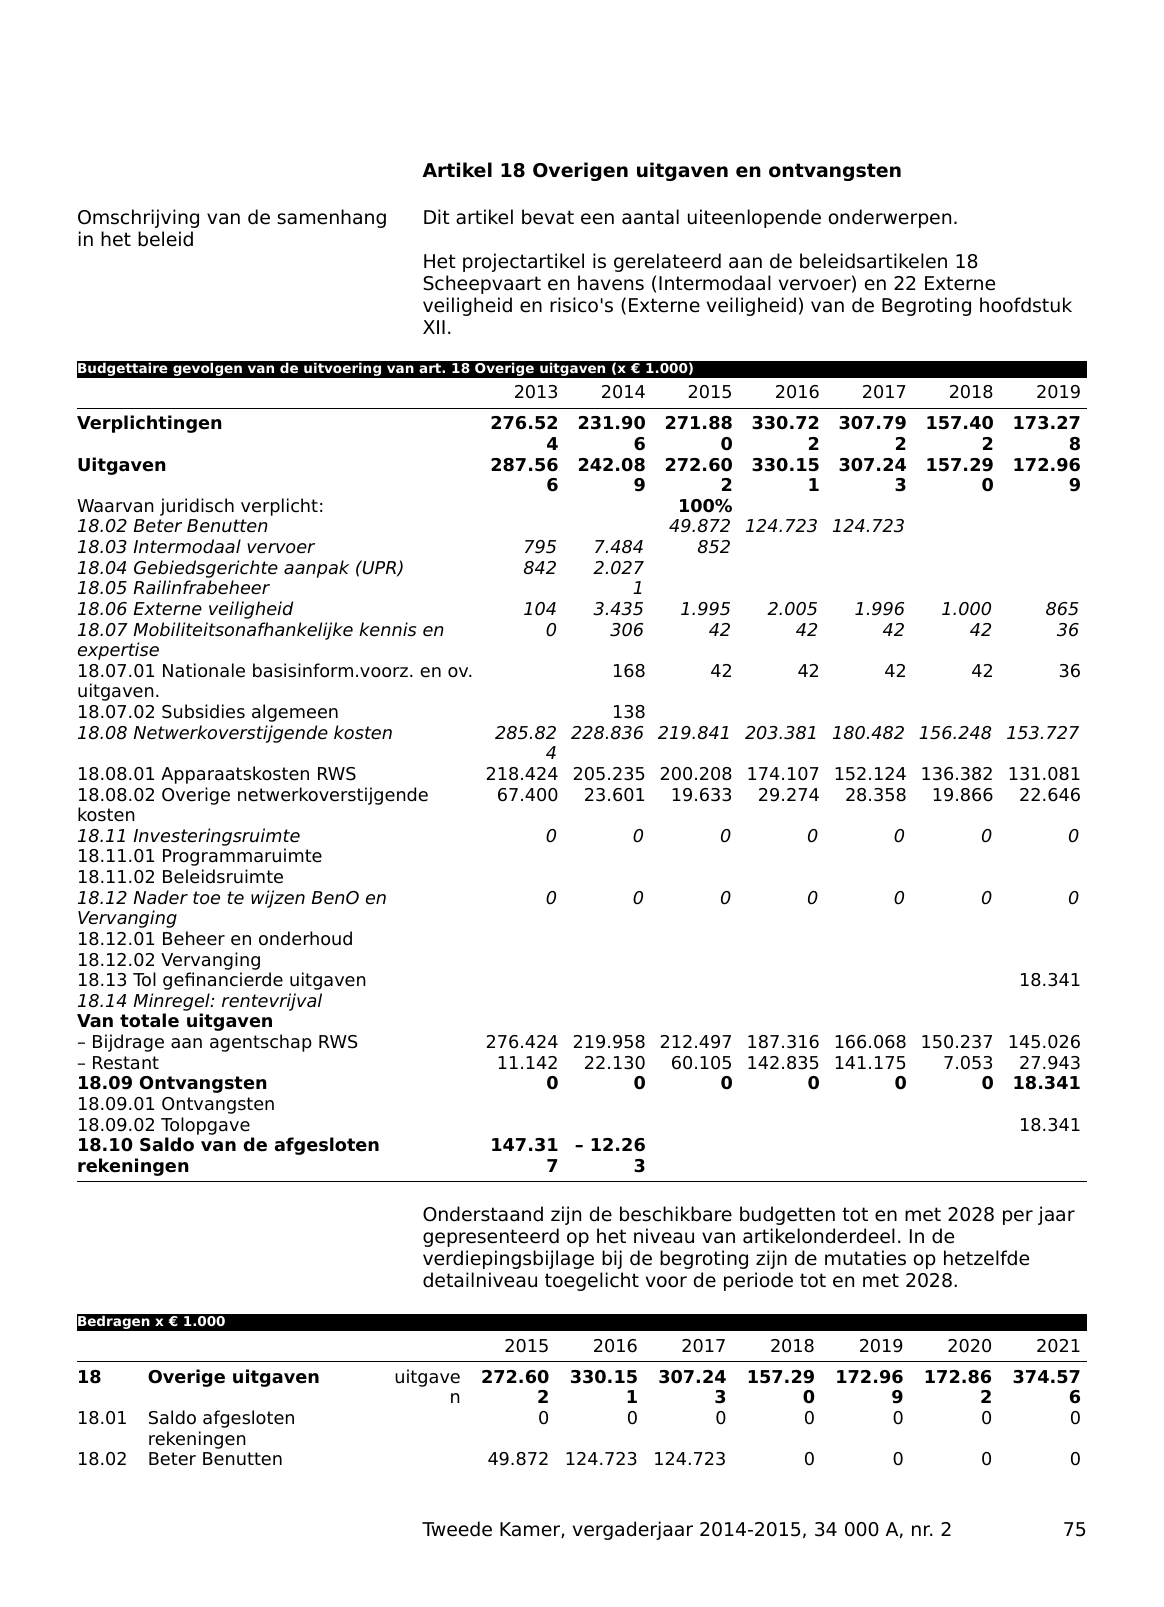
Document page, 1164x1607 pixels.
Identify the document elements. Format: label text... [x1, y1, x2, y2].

table_cell 172.969 [1000, 455, 1087, 496]
table_cell 2019 [821, 1331, 909, 1361]
table_cell [479, 578, 564, 599]
table_cell [651, 846, 738, 867]
table_cell [1000, 537, 1087, 558]
table_cell 0 [479, 888, 564, 929]
table_cell [1000, 867, 1087, 888]
table_cell [826, 702, 912, 723]
table_cell 18.11 Investeringsruimte [77, 826, 479, 846]
table_cell 330.722 [739, 409, 826, 454]
table_cell 100% [651, 496, 738, 516]
table_cell [739, 1115, 826, 1135]
table_cell 2017 [826, 378, 912, 408]
table_cell [739, 929, 826, 949]
table_cell 18.08 Netwerkoverstijgende kosten [77, 723, 479, 764]
table_cell [826, 496, 912, 516]
table_cell [826, 558, 912, 578]
table_cell 152.124 [826, 764, 912, 784]
table_cell [651, 867, 738, 888]
table_cell 0 [998, 1408, 1087, 1449]
table_cell 276.424 [479, 1032, 564, 1053]
table_cell [826, 991, 912, 1011]
table_cell [1000, 578, 1087, 599]
table_cell 131.081 [1000, 764, 1087, 784]
table_cell Uitgaven [77, 455, 479, 496]
table_cell 0 [739, 888, 826, 929]
table_cell 141.175 [826, 1053, 912, 1073]
table_cell 172.969 [821, 1362, 909, 1408]
table_cell Waarvan juridisch verplicht: [77, 496, 479, 516]
table_cell [564, 970, 651, 991]
table_cell [913, 558, 999, 578]
table_cell 2018 [732, 1331, 821, 1361]
table_cell 0 [821, 1449, 909, 1470]
table_cell 200.208 [651, 764, 738, 784]
table_cell uitgaven [378, 1362, 466, 1408]
table_cell [564, 516, 651, 537]
table_cell [479, 970, 564, 991]
table_cell – 12.263 [564, 1135, 651, 1181]
table_cell [479, 846, 564, 867]
table_cell [826, 537, 912, 558]
table_cell [913, 537, 999, 558]
table_cell 157.290 [913, 455, 999, 496]
table_cell 0 [479, 620, 564, 661]
table_cell 374.576 [998, 1362, 1087, 1408]
table_cell 18.12.01 Beheer en onderhoud [77, 929, 479, 949]
table_cell [651, 970, 738, 991]
table_cell 18.05 Railinfrabeheer [77, 578, 479, 599]
table_cell [378, 1449, 466, 1470]
table_cell 307.792 [826, 409, 912, 454]
table_cell 0 [821, 1408, 909, 1449]
table_cell Beter Benutten [142, 1449, 378, 1470]
table_cell 287.566 [479, 455, 564, 496]
table_cell [739, 970, 826, 991]
table_cell 18.09 Ontvangsten [77, 1073, 479, 1094]
table_cell 212.497 [651, 1032, 738, 1053]
table_cell 18.08.02 Overige netwerkoverstijgende kosten [77, 785, 479, 826]
table_cell 0 [909, 1408, 998, 1449]
table_cell Van totale uitgaven [77, 1011, 479, 1032]
table_cell 0 [913, 826, 999, 846]
table_cell [826, 578, 912, 599]
table_cell [479, 950, 564, 970]
table_cell [564, 867, 651, 888]
table_cell [77, 378, 479, 408]
table_cell 0 [651, 1073, 738, 1094]
table_cell 0 [732, 1408, 821, 1449]
table_cell 0 [732, 1449, 821, 1470]
table_cell 22.646 [1000, 785, 1087, 826]
table_cell [651, 1011, 738, 1032]
table_header Budgettaire gevolgen van de uitvoering van art. 18 Overige uitgaven (x € 1.000) [77, 361, 1087, 377]
table_cell 42 [826, 620, 912, 661]
table_cell [913, 991, 999, 1011]
table_cell 0 [466, 1408, 555, 1449]
table_cell 42 [739, 620, 826, 661]
table_cell 29.274 [739, 785, 826, 826]
table_cell 285.824 [479, 723, 564, 764]
table_cell Saldo afgesloten rekeningen [142, 1408, 378, 1449]
table_cell 3.435 [564, 599, 651, 619]
table_cell [479, 496, 564, 516]
table_cell 18.08.01 Apparaatskosten RWS [77, 764, 479, 784]
table_cell 49.872 [651, 516, 738, 537]
table_cell [378, 1331, 466, 1361]
table_cell 2.027 [564, 558, 651, 578]
table_cell [479, 661, 564, 702]
table_cell 2017 [644, 1331, 732, 1361]
table_cell 2015 [466, 1331, 555, 1361]
table_cell 205.235 [564, 764, 651, 784]
table_cell [479, 1094, 564, 1114]
table_cell [1000, 702, 1087, 723]
table_cell 231.906 [564, 409, 651, 454]
table_cell [651, 950, 738, 970]
table_cell 18.12.02 Vervanging [77, 950, 479, 970]
table_cell 1 [564, 578, 651, 599]
table_cell [651, 558, 738, 578]
table_cell [826, 846, 912, 867]
table_cell [826, 970, 912, 991]
table_cell 22.130 [564, 1053, 651, 1073]
table_cell [479, 516, 564, 537]
table_cell [564, 846, 651, 867]
table_cell 0 [913, 1073, 999, 1094]
table_cell [826, 1135, 912, 1181]
table_cell 18.341 [1000, 970, 1087, 991]
table_cell 2021 [998, 1331, 1087, 1361]
table_cell 180.482 [826, 723, 912, 764]
table_cell 18.09.02 Tolopgave [77, 1115, 479, 1135]
table_cell 18.341 [1000, 1073, 1087, 1094]
table_cell 11.142 [479, 1053, 564, 1073]
table_cell [1000, 496, 1087, 516]
table_cell [913, 929, 999, 949]
table_cell 0 [913, 888, 999, 929]
table_cell 7.484 [564, 537, 651, 558]
table_cell 242.089 [564, 455, 651, 496]
table_cell 0 [826, 826, 912, 846]
table_cell 18.01 [77, 1408, 142, 1449]
table_cell 0 [739, 826, 826, 846]
table_cell 228.836 [564, 723, 651, 764]
table_cell 865 [1000, 599, 1087, 619]
table_cell 852 [651, 537, 738, 558]
table_cell 842 [479, 558, 564, 578]
table_cell [564, 950, 651, 970]
table_cell 276.524 [479, 409, 564, 454]
table_cell [564, 1094, 651, 1114]
text Onderstaand zijn de beschikbare budgetten tot en met 2028 per jaar gepresenteerd op het niveau van artikelonderdeel. In de verdiepingsbijlage bij de begroting zijn de mutaties op hetzelfde detailniveau toegelicht voor de periode tot en met 2028. [422, 1204, 1087, 1292]
table_cell [826, 1115, 912, 1135]
table_cell 7.053 [913, 1053, 999, 1073]
table_cell 166.068 [826, 1032, 912, 1053]
table_cell – Bijdrage aan agentschap RWS [77, 1032, 479, 1053]
table_cell [913, 1011, 999, 1032]
table_cell 157.402 [913, 409, 999, 454]
table_cell 18.11.01 Programmaruimte [77, 846, 479, 867]
table_cell 18.07 Mobiliteitsonafhankelijke kennis en expertise [77, 620, 479, 661]
table_cell 18.06 Externe veiligheid [77, 599, 479, 619]
table_cell [1000, 950, 1087, 970]
table_cell [564, 991, 651, 1011]
table_cell 124.723 [739, 516, 826, 537]
table_cell 42 [913, 661, 999, 702]
table_cell 18.02 Beter Benutten [77, 516, 479, 537]
table_cell 2015 [651, 378, 738, 408]
text Dit artikel bevat een aantal uiteenlopende onderwerpen. [422, 207, 1087, 229]
table_cell 49.872 [466, 1449, 555, 1470]
table_cell 18.04 Gebiedsgerichte aanpak (UPR) [77, 558, 479, 578]
table_cell 0 [998, 1449, 1087, 1470]
table_cell 36 [1000, 661, 1087, 702]
table_cell [913, 1135, 999, 1181]
table_cell 219.841 [651, 723, 738, 764]
table_cell [651, 1094, 738, 1114]
table_cell 60.105 [651, 1053, 738, 1073]
table_cell 330.151 [739, 455, 826, 496]
table_cell 18.341 [1000, 1115, 1087, 1135]
table_cell [1000, 929, 1087, 949]
table_cell 0 [909, 1449, 998, 1470]
table_cell 18.11.02 Beleidsruimte [77, 867, 479, 888]
table_cell [479, 702, 564, 723]
table_cell 2020 [909, 1331, 998, 1361]
table_cell 0 [651, 826, 738, 846]
table_cell Verplichtingen [77, 409, 479, 454]
subtitle Artikel 18 Overigen uitgaven en ontvangsten [422, 160, 1087, 182]
table_cell 42 [913, 620, 999, 661]
text Omschrijving van de samenhang in het beleid [77, 207, 399, 251]
table_cell 1.995 [651, 599, 738, 619]
table_cell 218.424 [479, 764, 564, 784]
table_cell [739, 1011, 826, 1032]
table_cell [739, 558, 826, 578]
table_cell – Restant [77, 1053, 479, 1073]
table_cell 36 [1000, 620, 1087, 661]
table_cell [479, 929, 564, 949]
table_cell [1000, 846, 1087, 867]
table_cell [651, 702, 738, 723]
table_cell 1.996 [826, 599, 912, 619]
table_cell 124.723 [555, 1449, 644, 1470]
table_cell 271.880 [651, 409, 738, 454]
table_cell [651, 1115, 738, 1135]
table_cell [826, 867, 912, 888]
table_cell 272.602 [466, 1362, 555, 1408]
table_cell 0 [644, 1408, 732, 1449]
table_cell [1000, 1011, 1087, 1032]
table_cell [1000, 516, 1087, 537]
table_cell [651, 991, 738, 1011]
table_cell 0 [479, 826, 564, 846]
table_cell 2.005 [739, 599, 826, 619]
table_cell 2018 [913, 378, 999, 408]
table_cell 28.358 [826, 785, 912, 826]
table_cell 124.723 [826, 516, 912, 537]
table_cell [1000, 1135, 1087, 1181]
table_cell 18.03 Intermodaal vervoer [77, 537, 479, 558]
table_cell 2014 [564, 378, 651, 408]
table_cell [1000, 991, 1087, 1011]
table_cell 27.943 [1000, 1053, 1087, 1073]
table_cell [826, 1094, 912, 1114]
table_cell 145.026 [1000, 1032, 1087, 1053]
table_cell [739, 578, 826, 599]
table_cell [739, 537, 826, 558]
table_cell [913, 970, 999, 991]
table_cell [479, 1115, 564, 1135]
table_cell 2016 [739, 378, 826, 408]
table_cell 19.866 [913, 785, 999, 826]
table_cell 18.10 Saldo van de afgesloten rekeningen [77, 1135, 479, 1181]
table_cell [479, 991, 564, 1011]
table_cell 23.601 [564, 785, 651, 826]
table_cell [479, 867, 564, 888]
table_cell [826, 1011, 912, 1032]
table_cell 157.290 [732, 1362, 821, 1408]
table_cell [77, 1331, 378, 1361]
table_cell 272.602 [651, 455, 738, 496]
table_cell 156.248 [913, 723, 999, 764]
table_cell 18.14 Minregel: rentevrijval [77, 991, 479, 1011]
table_cell [739, 950, 826, 970]
table_cell 18.09.01 Ontvangsten [77, 1094, 479, 1114]
table_cell 174.107 [739, 764, 826, 784]
table_cell [739, 846, 826, 867]
text Het projectartikel is gerelateerd aan de beleidsartikelen 18 Scheepvaart en havens (Intermodaal vervoer) en 22 Externe veiligheid en risico's (Externe veiligheid) van de Begroting hoofdstuk XII. [422, 251, 1087, 339]
table_cell 42 [651, 661, 738, 702]
table_cell 42 [826, 661, 912, 702]
table_cell 0 [826, 888, 912, 929]
table_cell 1.000 [913, 599, 999, 619]
table_cell [1000, 558, 1087, 578]
table_cell 0 [564, 1073, 651, 1094]
table_cell 0 [1000, 826, 1087, 846]
table_cell [564, 496, 651, 516]
table_cell 147.317 [479, 1135, 564, 1181]
table_cell 172.862 [909, 1362, 998, 1408]
table_cell [739, 702, 826, 723]
table_cell 187.316 [739, 1032, 826, 1053]
table_cell [913, 950, 999, 970]
table_cell [651, 578, 738, 599]
table_cell 42 [651, 620, 738, 661]
table_cell [739, 991, 826, 1011]
table_cell 0 [1000, 888, 1087, 929]
table_cell 150.237 [913, 1032, 999, 1053]
table_cell 168 [564, 661, 651, 702]
table_cell [913, 867, 999, 888]
table_cell [739, 1135, 826, 1181]
table_cell 18 [77, 1362, 142, 1408]
table_cell [913, 1115, 999, 1135]
table_cell [651, 929, 738, 949]
table_cell 18.07.01 Nationale basisinform.voorz. en ov. uitgaven. [77, 661, 479, 702]
table_cell 0 [479, 1073, 564, 1094]
table_cell 67.400 [479, 785, 564, 826]
table_cell [739, 1094, 826, 1114]
table_cell [564, 929, 651, 949]
table_cell 2019 [1000, 378, 1087, 408]
table_cell [913, 496, 999, 516]
table_cell 104 [479, 599, 564, 619]
table_cell 203.381 [739, 723, 826, 764]
table_cell 306 [564, 620, 651, 661]
table_cell 795 [479, 537, 564, 558]
table_cell 124.723 [644, 1449, 732, 1470]
table_cell Overige uitgaven [142, 1362, 378, 1408]
table_cell [564, 1011, 651, 1032]
table_cell [826, 950, 912, 970]
table_cell 307.243 [644, 1362, 732, 1408]
table_cell [913, 516, 999, 537]
table_cell 0 [555, 1408, 644, 1449]
table_cell 18.13 Tol gefinancierde uitgaven [77, 970, 479, 991]
table_cell 0 [564, 826, 651, 846]
table_cell 42 [739, 661, 826, 702]
table_cell 18.12 Nader toe te wijzen BenO en Vervanging [77, 888, 479, 929]
table_cell 18.02 [77, 1449, 142, 1470]
table_cell 2016 [555, 1331, 644, 1361]
table_cell [378, 1408, 466, 1449]
table_cell [564, 1115, 651, 1135]
table_header Bedragen x € 1.000 [77, 1314, 1087, 1330]
table_cell 330.151 [555, 1362, 644, 1408]
table_cell [739, 496, 826, 516]
table_cell 0 [826, 1073, 912, 1094]
table_cell [913, 1094, 999, 1114]
table_cell [479, 1011, 564, 1032]
table_cell [913, 702, 999, 723]
table_cell 0 [651, 888, 738, 929]
table_cell 0 [564, 888, 651, 929]
table_cell 18.07.02 Subsidies algemeen [77, 702, 479, 723]
table_cell [913, 578, 999, 599]
table_cell [739, 867, 826, 888]
table_cell [826, 929, 912, 949]
table_cell [913, 846, 999, 867]
table_cell 142.835 [739, 1053, 826, 1073]
table_cell [651, 1135, 738, 1181]
table_cell 307.243 [826, 455, 912, 496]
table_cell 2013 [479, 378, 564, 408]
table_cell 153.727 [1000, 723, 1087, 764]
table_cell 138 [564, 702, 651, 723]
table_cell 219.958 [564, 1032, 651, 1053]
table_cell 0 [739, 1073, 826, 1094]
table_cell [1000, 1094, 1087, 1114]
table_cell 19.633 [651, 785, 738, 826]
table_cell 136.382 [913, 764, 999, 784]
table_cell 173.278 [1000, 409, 1087, 454]
